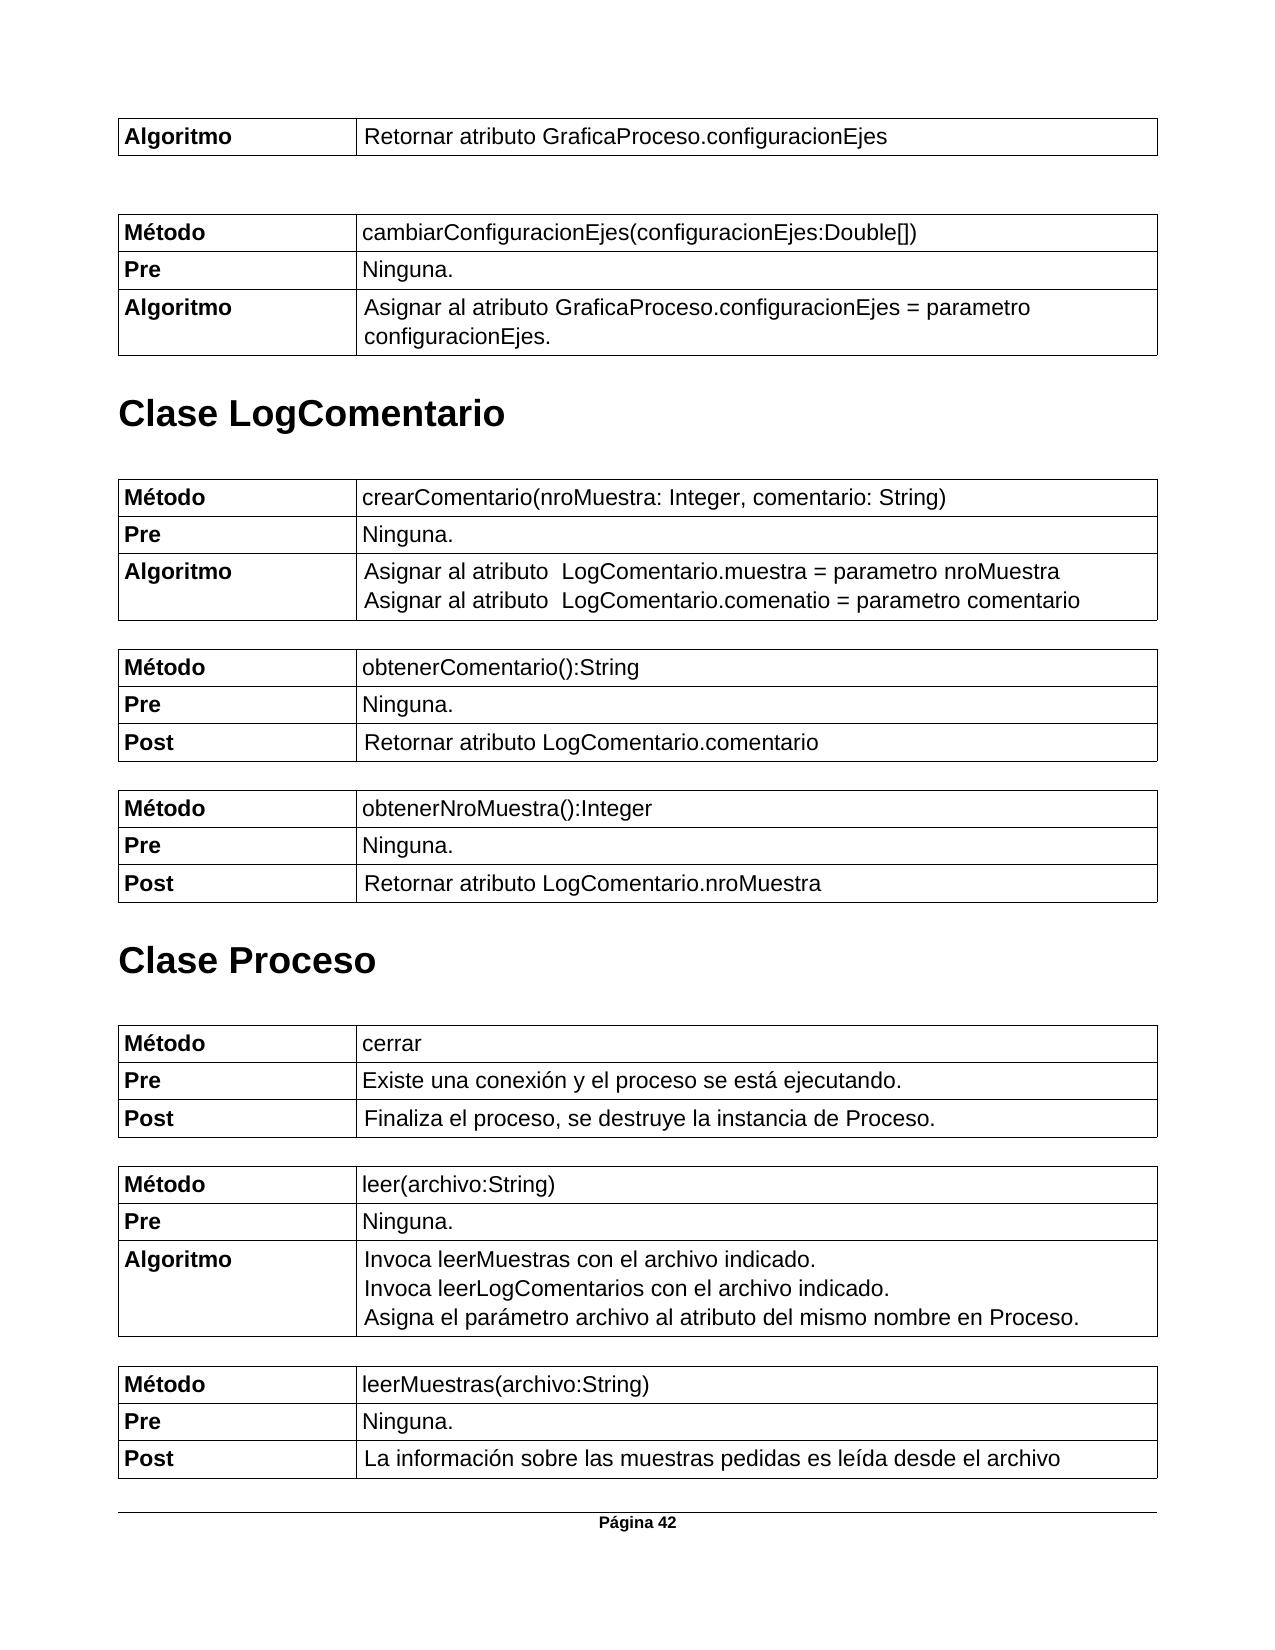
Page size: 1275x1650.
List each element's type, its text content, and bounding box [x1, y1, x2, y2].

table_cell Pre [119, 828, 356, 864]
table_header Método [119, 1026, 356, 1062]
table_cell Ninguna. [357, 828, 1157, 864]
table_cell Pre [119, 1204, 356, 1240]
table_header Método [119, 791, 356, 827]
table_cell Asignar al atributo GraficaProceso.configuracionEjes = parametro configuracionEjes. [357, 290, 1157, 355]
subtitle Clase LogComentario [118, 393, 1157, 434]
table_cell Algoritmo [119, 554, 356, 619]
table_cell Retornar atributo LogComentario.comentario [357, 724, 1157, 761]
table_cell Pre [119, 252, 356, 288]
table_cell Algoritmo [119, 119, 356, 155]
table_header leerMuestras(archivo:String) [357, 1367, 1157, 1403]
table_header cerrar [357, 1026, 1157, 1062]
table_cell Ninguna. [357, 517, 1157, 553]
table_cell Existe una conexión y el proceso se está ejecutando. [357, 1063, 1157, 1099]
table_cell Asignar al atributo LogComentario.muestra = parametro nroMuestra Asignar al atributo LogComentario.comenatio = parametro comentario [357, 554, 1157, 619]
table_cell La información sobre las muestras pedidas es leída desde el archivo [357, 1441, 1157, 1477]
table_cell Retornar atributo LogComentario.nroMuestra [357, 865, 1157, 902]
table_cell Ninguna. [357, 1404, 1157, 1440]
table_cell Pre [119, 1063, 356, 1099]
table_cell Algoritmo [119, 1241, 356, 1336]
table_header obtenerNroMuestra():Integer [357, 791, 1157, 827]
table_header crearComentario(nroMuestra: Integer, comentario: String) [357, 480, 1157, 516]
table_cell Finaliza el proceso, se destruye la instancia de Proceso. [357, 1100, 1157, 1137]
table_header Método [119, 215, 356, 251]
table_cell Post [119, 865, 356, 902]
table_cell Pre [119, 687, 356, 723]
table_cell Ninguna. [357, 1204, 1157, 1240]
table_cell Invoca leerMuestras con el archivo indicado. Invoca leerLogComentarios con el archivo indicado. Asigna el parámetro archivo al atributo del mismo nombre en Proceso. [357, 1241, 1157, 1336]
table_cell Post [119, 724, 356, 761]
table_cell Ninguna. [357, 252, 1157, 288]
table_cell Retornar atributo GraficaProceso.configuracionEjes [357, 119, 1157, 155]
subtitle Clase Proceso [118, 939, 1157, 981]
table_cell Post [119, 1100, 356, 1137]
table_header Método [119, 1367, 356, 1403]
table_header obtenerComentario():String [357, 650, 1157, 686]
table_header cambiarConfiguracionEjes(configuracionEjes:Double[]) [357, 215, 1157, 251]
table_cell Algoritmo [119, 290, 356, 355]
table_cell Pre [119, 1404, 356, 1440]
table_header Método [119, 650, 356, 686]
table_header Método [119, 1167, 356, 1203]
table_cell Post [119, 1441, 356, 1477]
table_header Método [119, 480, 356, 516]
table_cell Ninguna. [357, 687, 1157, 723]
table_cell Pre [119, 517, 356, 553]
table_header leer(archivo:String) [357, 1167, 1157, 1203]
